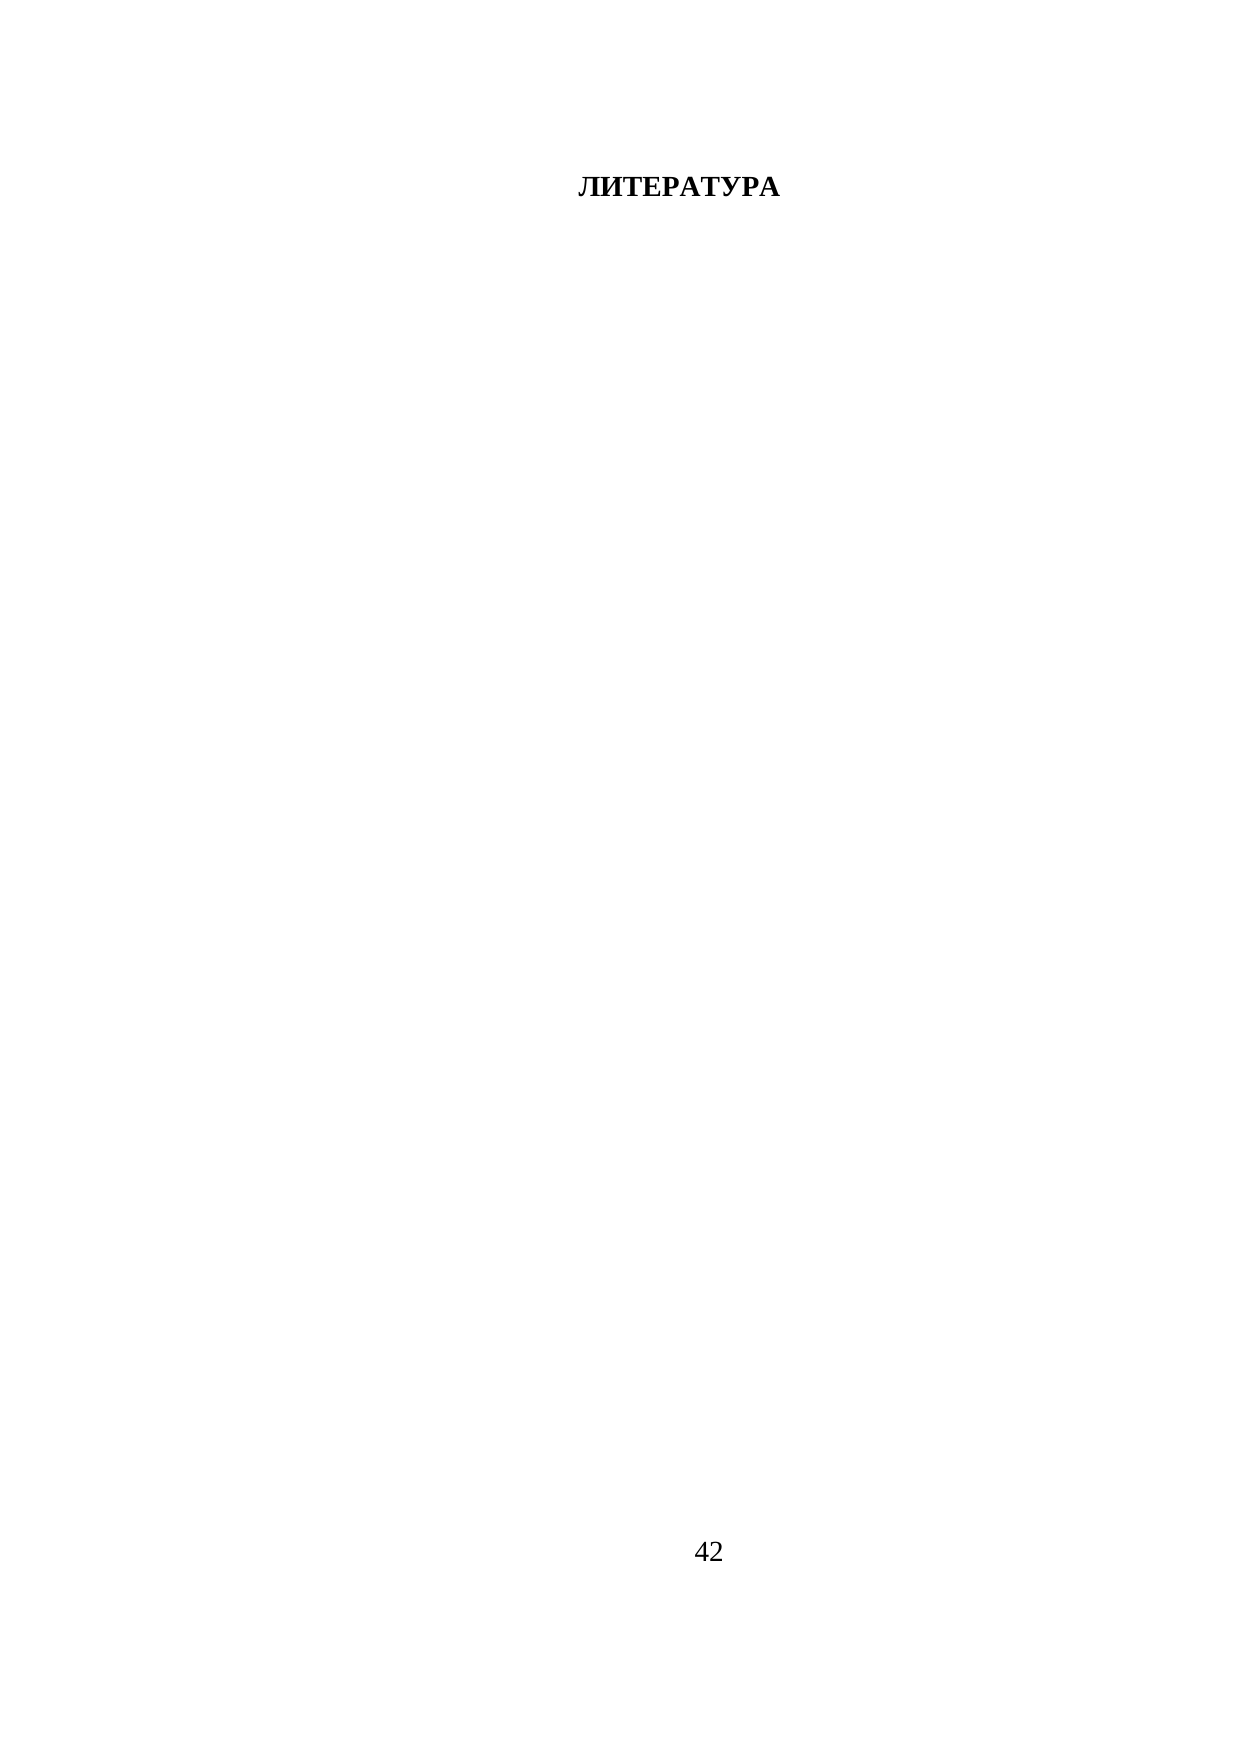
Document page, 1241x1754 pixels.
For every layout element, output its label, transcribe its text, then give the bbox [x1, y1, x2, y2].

subtitle Литература [177, 169, 1181, 202]
